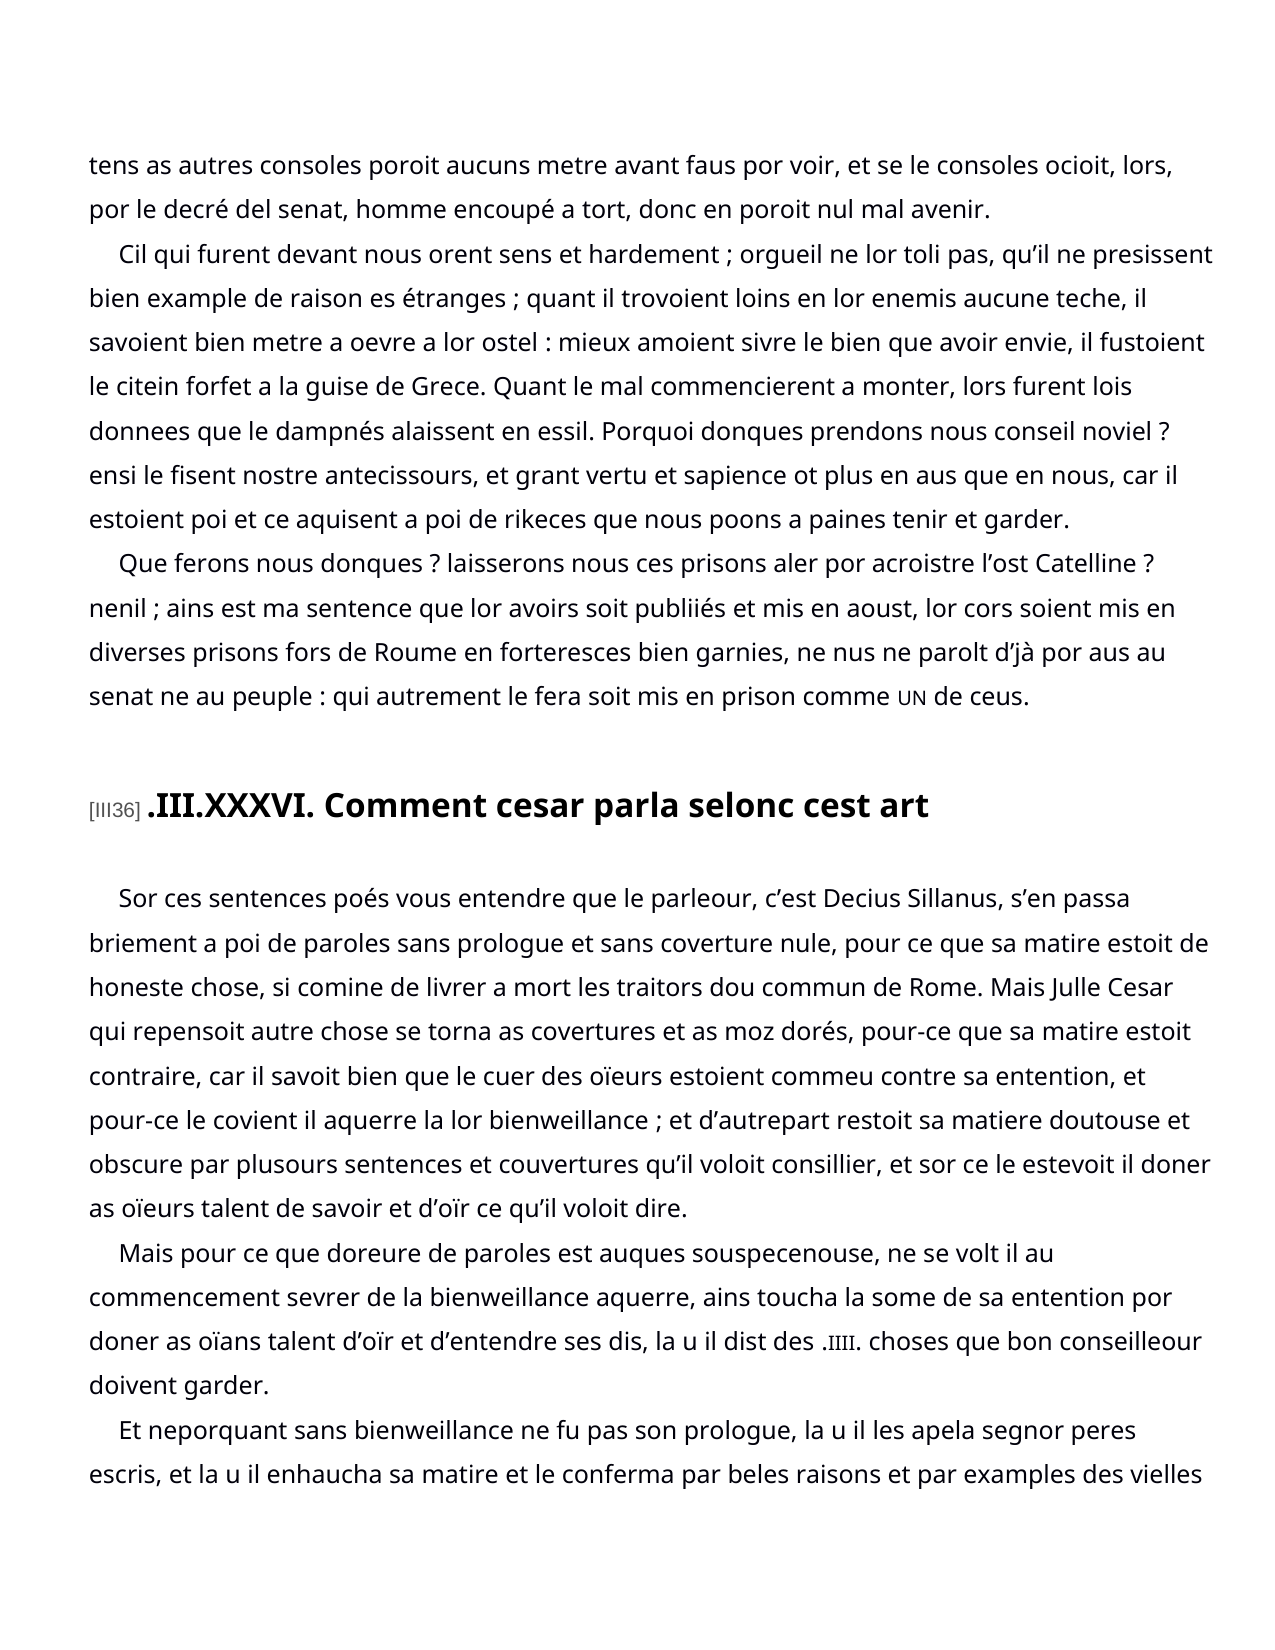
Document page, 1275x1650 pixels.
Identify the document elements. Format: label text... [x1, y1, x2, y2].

text tens as autres consoles poroit aucuns metre avant faus por voir, et se le consoles ocioit, lors, por le decré del senat, homme encoupé a tort, donc en poroit nul mal avenir. [89, 148, 1216, 226]
text Et neporquant sans bienweillance ne fu pas son prologue, la u il les apela segnor peres escris, et la u il enhaucha sa matire et le conferma par beles raisons et par examples des vielles [89, 1412, 1216, 1491]
text Que ferons nous donques ? laisserons nous ces prisons aler por acroistre l’ost Catelline ? nenil ; ains est ma sentence que lor avoirs soit publiiés et mis en aoust, lor cors soient mis en diverses prisons fors de Roume en forteresces bien garnies, ne nus ne parolt d’jà por aus au senat ne au peuple : qui autrement le fera soit mis en prison comme un de ceus. [89, 546, 1216, 713]
text Mais pour ce que doreure de paroles est auques souspecenouse, ne se volt il au commencement sevrer de la bienweillance aquerre, ains toucha la some de sa entention por doner as oïans talent d’oïr et d’entendre ses dis, la u il dist des .iiii. choses que bon conseilleour doivent garder. [89, 1235, 1216, 1402]
text Sor ces sentences poés vous entendre que le parleour, c’est Decius Sillanus, s’en passa briement a poi de paroles sans prologue et sans coverture nule, pour ce que sa matire estoit de honeste chose, si comine de livrer a mort les traitors dou commun de Rome. Mais Julle Cesar qui repensoit autre chose se torna as covertures et as moz dorés, pour-ce que sa matire estoit contraire, car il savoit bien que le cuer des oïeurs estoient commeu contre sa entention, et pour-ce le covient il aquerre la lor bienweillance ; et d’autrepart restoit sa matiere doutouse et obscure par plusours sentences et couvertures qu’il voloit consillier, et sor ce le estevoit il doner as oïeurs talent de savoir et d’oïr ce qu’il voloit dire. [89, 881, 1216, 1225]
subtitle [III36] .III.XXXVI. Comment cesar parla selonc cest art [89, 782, 1216, 828]
text Cil qui furent devant nous orent sens et hardement ; orgueil ne lor toli pas, qu’il ne presissent bien example de raison es étranges ; quant il trovoient loins en lor enemis aucune teche, il savoient bien metre a oevre a lor ostel : mieux amoient sivre le bien que avoir envie, il fustoient le citein forfet a la guise de Grece. Quant le mal commencierent a monter, lors furent lois donnees que le dampnés alaissent en essil. Porquoi donques prendons nous conseil noviel ? ensi le fisent nostre antecissours, et grant vertu et sapience ot plus en aus que en nous, car il estoient poi et ce aquisent a poi de rikeces que nous poons a paines tenir et garder. [89, 236, 1216, 536]
